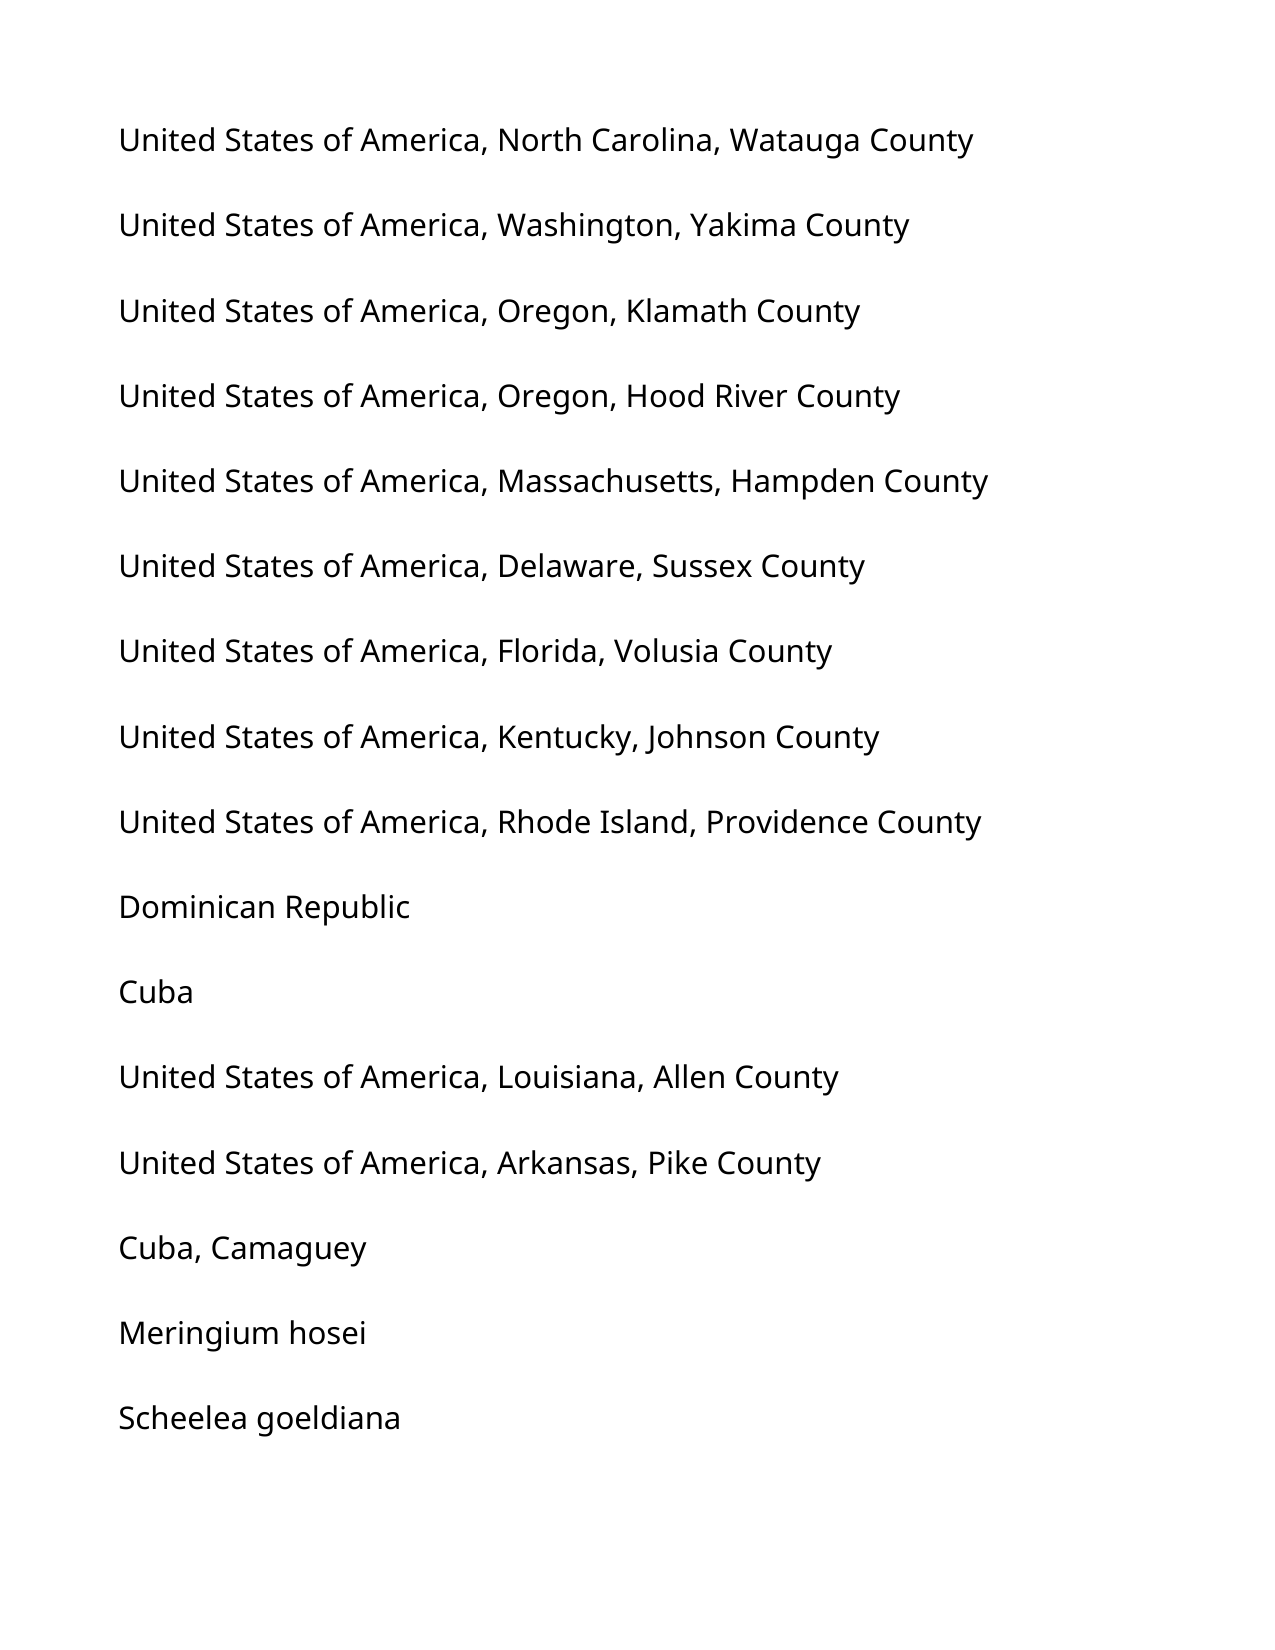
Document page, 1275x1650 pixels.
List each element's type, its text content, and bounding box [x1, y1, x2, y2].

text United States of America, Oregon, Hood River County [118, 374, 1157, 459]
text United States of America, Delaware, Sussex County [118, 544, 1157, 629]
text United States of America, Louisiana, Allen County [118, 1055, 1157, 1141]
text United States of America, Massachusetts, Hampden County [118, 459, 1157, 544]
text Meringium hosei [118, 1311, 1157, 1396]
text Dominican Republic [118, 885, 1157, 970]
text Cuba, Camaguey [118, 1226, 1157, 1311]
text United States of America, Washington, Yakima County [118, 203, 1157, 288]
text Scheelea goeldiana [118, 1396, 1157, 1481]
text United States of America, Rhode Island, Providence County [118, 800, 1157, 885]
text United States of America, Florida, Volusia County [118, 629, 1157, 714]
text United States of America, Kentucky, Johnson County [118, 714, 1157, 800]
text United States of America, Oregon, Klamath County [118, 288, 1157, 374]
text United States of America, North Carolina, Watauga County [118, 118, 1157, 203]
text Cuba [118, 970, 1157, 1055]
text United States of America, Arkansas, Pike County [118, 1141, 1157, 1226]
